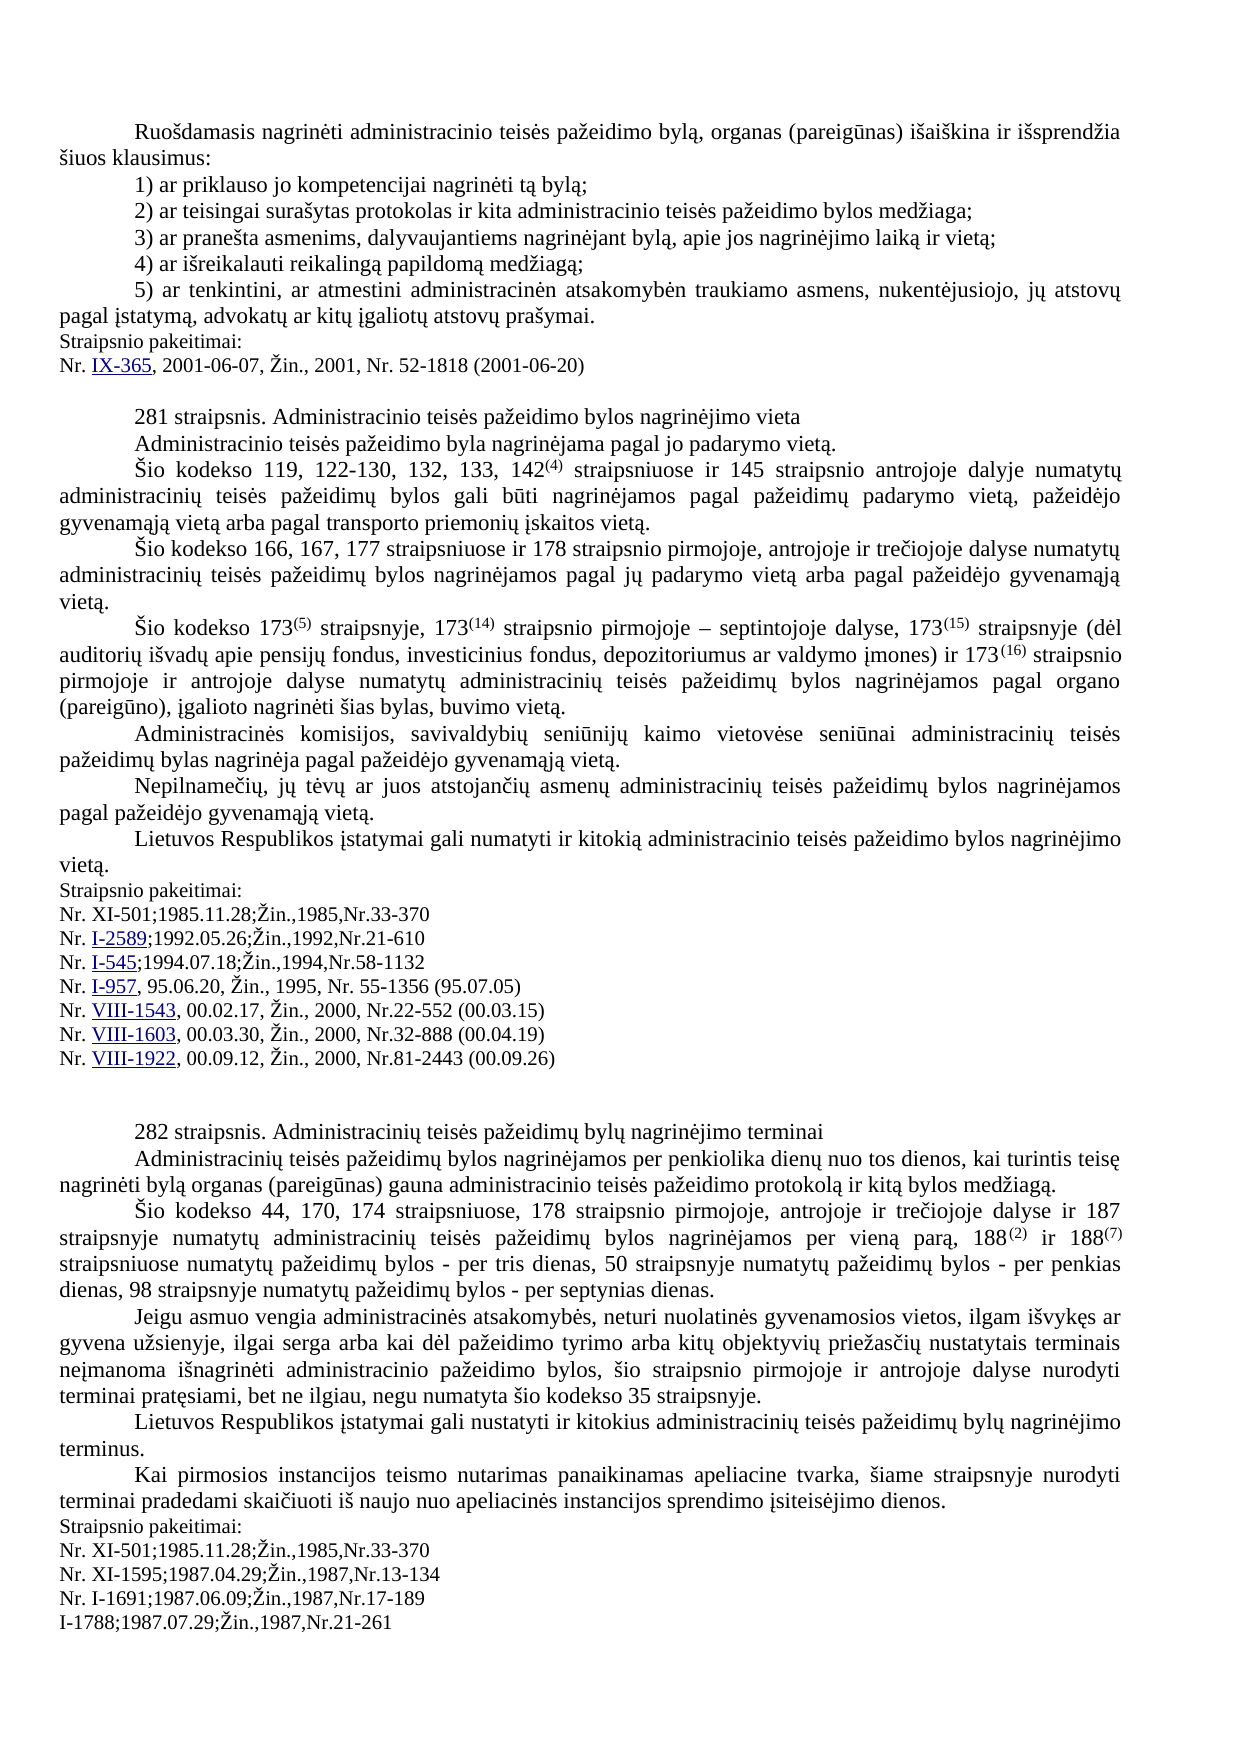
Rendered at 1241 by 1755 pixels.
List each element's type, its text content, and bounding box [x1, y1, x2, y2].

text Nr. I-2589;1992.05.26;Žin.,1992,Nr.21-610 [59, 926, 1122, 950]
text 3) ar pranešta asmenims, dalyvaujantiems nagrinėjant bylą, apie jos nagrinėjimo laiką ir vietą; [59, 223, 1122, 250]
text Straipsnio pakeitimai: [59, 329, 1122, 353]
text 1) ar priklauso jo kompetencijai nagrinėti tą bylą; [59, 171, 1122, 197]
text Šio kodekso 166, 167, 177 straipsniuose ir 178 straipsnio pirmojoje, antrojoje ir trečiojoje dalyse numatytų administracinių teisės pažeidimų bylos nagrinėjamos pagal jų padarymo vietą arba pagal pažeidėjo gyvenamąją vietą. [59, 535, 1122, 614]
text Nr. XI-501;1985.11.28;Žin.,1985,Nr.33-370 [59, 1538, 1122, 1562]
text Administracinio teisės pažeidimo byla nagrinėjama pagal jo padarymo vietą. [59, 430, 1122, 456]
text 4) ar išreikalauti reikalingą papildomą medžiagą; [59, 250, 1122, 276]
text Nr. VIII-1543, 00.02.17, Žin., 2000, Nr.22-552 (00.03.15) [59, 998, 1122, 1022]
text Nr. I-957, 95.06.20, Žin., 1995, Nr. 55-1356 (95.07.05) [59, 974, 1122, 998]
text Kai pirmosios instancijos teismo nutarimas panaikinamas apeliacine tvarka, šiame straipsnyje nurodyti terminai pradedami skaičiuoti iš naujo nuo apeliacinės instancijos sprendimo įsiteisėjimo dienos. [59, 1461, 1122, 1514]
text Administracinių teisės pažeidimų bylos nagrinėjamos per penkiolika dienų nuo tos dienos, kai turintis teisę nagrinėti bylą organas (pareigūnas) gauna administracinio teisės pažeidimo protokolą ir kitą bylos medžiagą. [59, 1145, 1122, 1197]
text 5) ar tenkintini, ar atmestini administracinėn atsakomybėn traukiamo asmens, nukentėjusiojo, jų atstovų pagal įstatymą, advokatų ar kitų įgaliotų atstovų prašymai. [59, 276, 1122, 329]
text Nr. I-545;1994.07.18;Žin.,1994,Nr.58-1132 [59, 950, 1122, 974]
text Šio kodekso 44, 170, 174 straipsniuose, 178 straipsnio pirmojoje, antrojoje ir trečiojoje dalyse ir 187 straipsnyje numatytų administracinių teisės pažeidimų bylos nagrinėjamos per vieną parą, 188(2) ir 188(7) straipsniuose numatytų pažeidimų bylos - per tris dienas, 50 straipsnyje numatytų pažeidimų bylos - per penkias dienas, 98 straipsnyje numatytų pažeidimų bylos - per septynias dienas. [59, 1197, 1122, 1303]
text Nr. VIII-1603, 00.03.30, Žin., 2000, Nr.32-888 (00.04.19) [59, 1022, 1122, 1046]
text Nr. VIII-1922, 00.09.12, Žin., 2000, Nr.81-2443 (00.09.26) [59, 1046, 1122, 1070]
text Nr. XI-501;1985.11.28;Žin.,1985,Nr.33-370 [59, 902, 1122, 926]
text Ruošdamasis nagrinėti administracinio teisės pažeidimo bylą, organas (pareigūnas) išaiškina ir išsprendžia šiuos klausimus: [59, 118, 1122, 171]
text 281 straipsnis. Administracinio teisės pažeidimo bylos nagrinėjimo vieta [59, 403, 1122, 430]
text Nr. XI-1595;1987.04.29;Žin.,1987,Nr.13-134 [59, 1562, 1122, 1586]
text Nepilnamečių, jų tėvų ar juos atstojančių asmenų administracinių teisės pažeidimų bylos nagrinėjamos pagal pažeidėjo gyvenamąją vietą. [59, 772, 1122, 825]
text I-1788;1987.07.29;Žin.,1987,Nr.21-261 [59, 1610, 1122, 1634]
text Šio kodekso 119, 122-130, 132, 133, 142(4) straipsniuose ir 145 straipsnio antrojoje dalyje numatytų administracinių teisės pažeidimų bylos gali būti nagrinėjamos pagal pažeidimų padarymo vietą, pažeidėjo gyvenamąją vietą arba pagal transporto priemonių įskaitos vietą. [59, 456, 1122, 535]
text 282 straipsnis. Administracinių teisės pažeidimų bylų nagrinėjimo terminai [59, 1118, 1122, 1145]
text Administracinės komisijos, savivaldybių seniūnijų kaimo vietovėse seniūnai administracinių teisės pažeidimų bylas nagrinėja pagal pažeidėjo gyvenamąją vietą. [59, 720, 1122, 772]
text Nr. IX-365, 2001-06-07, Žin., 2001, Nr. 52-1818 (2001-06-20) [59, 353, 1122, 377]
text Jeigu asmuo vengia administracinės atsakomybės, neturi nuolatinės gyvenamosios vietos, ilgam išvykęs ar gyvena užsienyje, ilgai serga arba kai dėl pažeidimo tyrimo arba kitų objektyvių priežasčių nustatytais terminais neįmanoma išnagrinėti administracinio pažeidimo bylos, šio straipsnio pirmojoje ir antrojoje dalyse nurodyti terminai pratęsiami, bet ne ilgiau, negu numatyta šio kodekso 35 straipsnyje. [59, 1303, 1122, 1408]
text Nr. I-1691;1987.06.09;Žin.,1987,Nr.17-189 [59, 1586, 1122, 1610]
text Straipsnio pakeitimai: [59, 878, 1122, 902]
text Straipsnio pakeitimai: [59, 1514, 1122, 1538]
text Lietuvos Respublikos įstatymai gali nustatyti ir kitokius administracinių teisės pažeidimų bylų nagrinėjimo terminus. [59, 1408, 1122, 1461]
text Šio kodekso 173(5) straipsnyje, 173(14) straipsnio pirmojoje – septintojoje dalyse, 173(15) straipsnyje (dėl auditorių išvadų apie pensijų fondus, investicinius fondus, depozitoriumus ar valdymo įmones) ir 173(16) straipsnio pirmojoje ir antrojoje dalyse numatytų administracinių teisės pažeidimų bylos nagrinėjamos pagal organo (pareigūno), įgalioto nagrinėti šias bylas, buvimo vietą. [59, 614, 1122, 720]
text 2) ar teisingai surašytas protokolas ir kita administracinio teisės pažeidimo bylos medžiaga; [59, 197, 1122, 223]
text Lietuvos Respublikos įstatymai gali numatyti ir kitokią administracinio teisės pažeidimo bylos nagrinėjimo vietą. [59, 825, 1122, 878]
